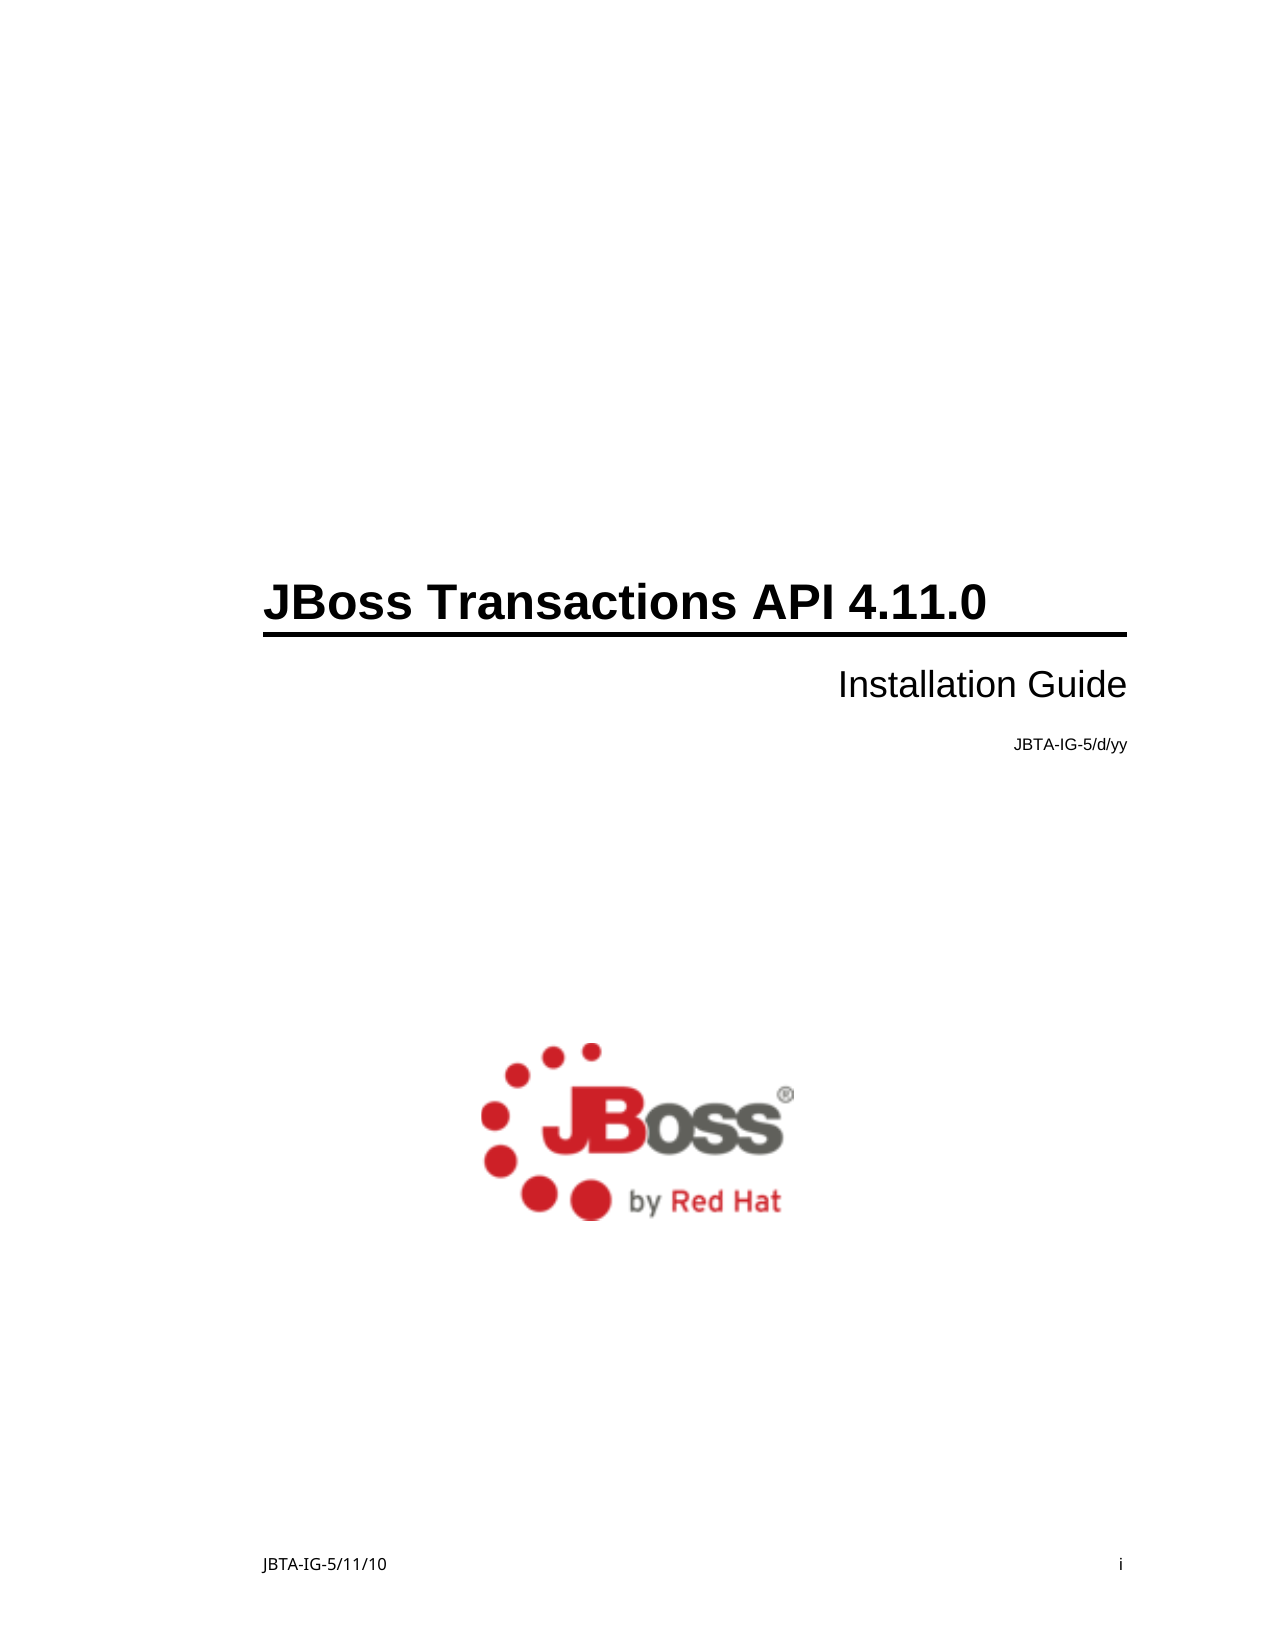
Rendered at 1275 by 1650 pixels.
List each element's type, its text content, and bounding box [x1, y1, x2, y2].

text JBTA-IG-5/d/yy [263, 735, 1127, 754]
subtitle Installation Guide [263, 662, 1127, 706]
title JBoss Transactions API 4.11.0 [263, 573, 1127, 632]
picture [481, 1043, 794, 1221]
